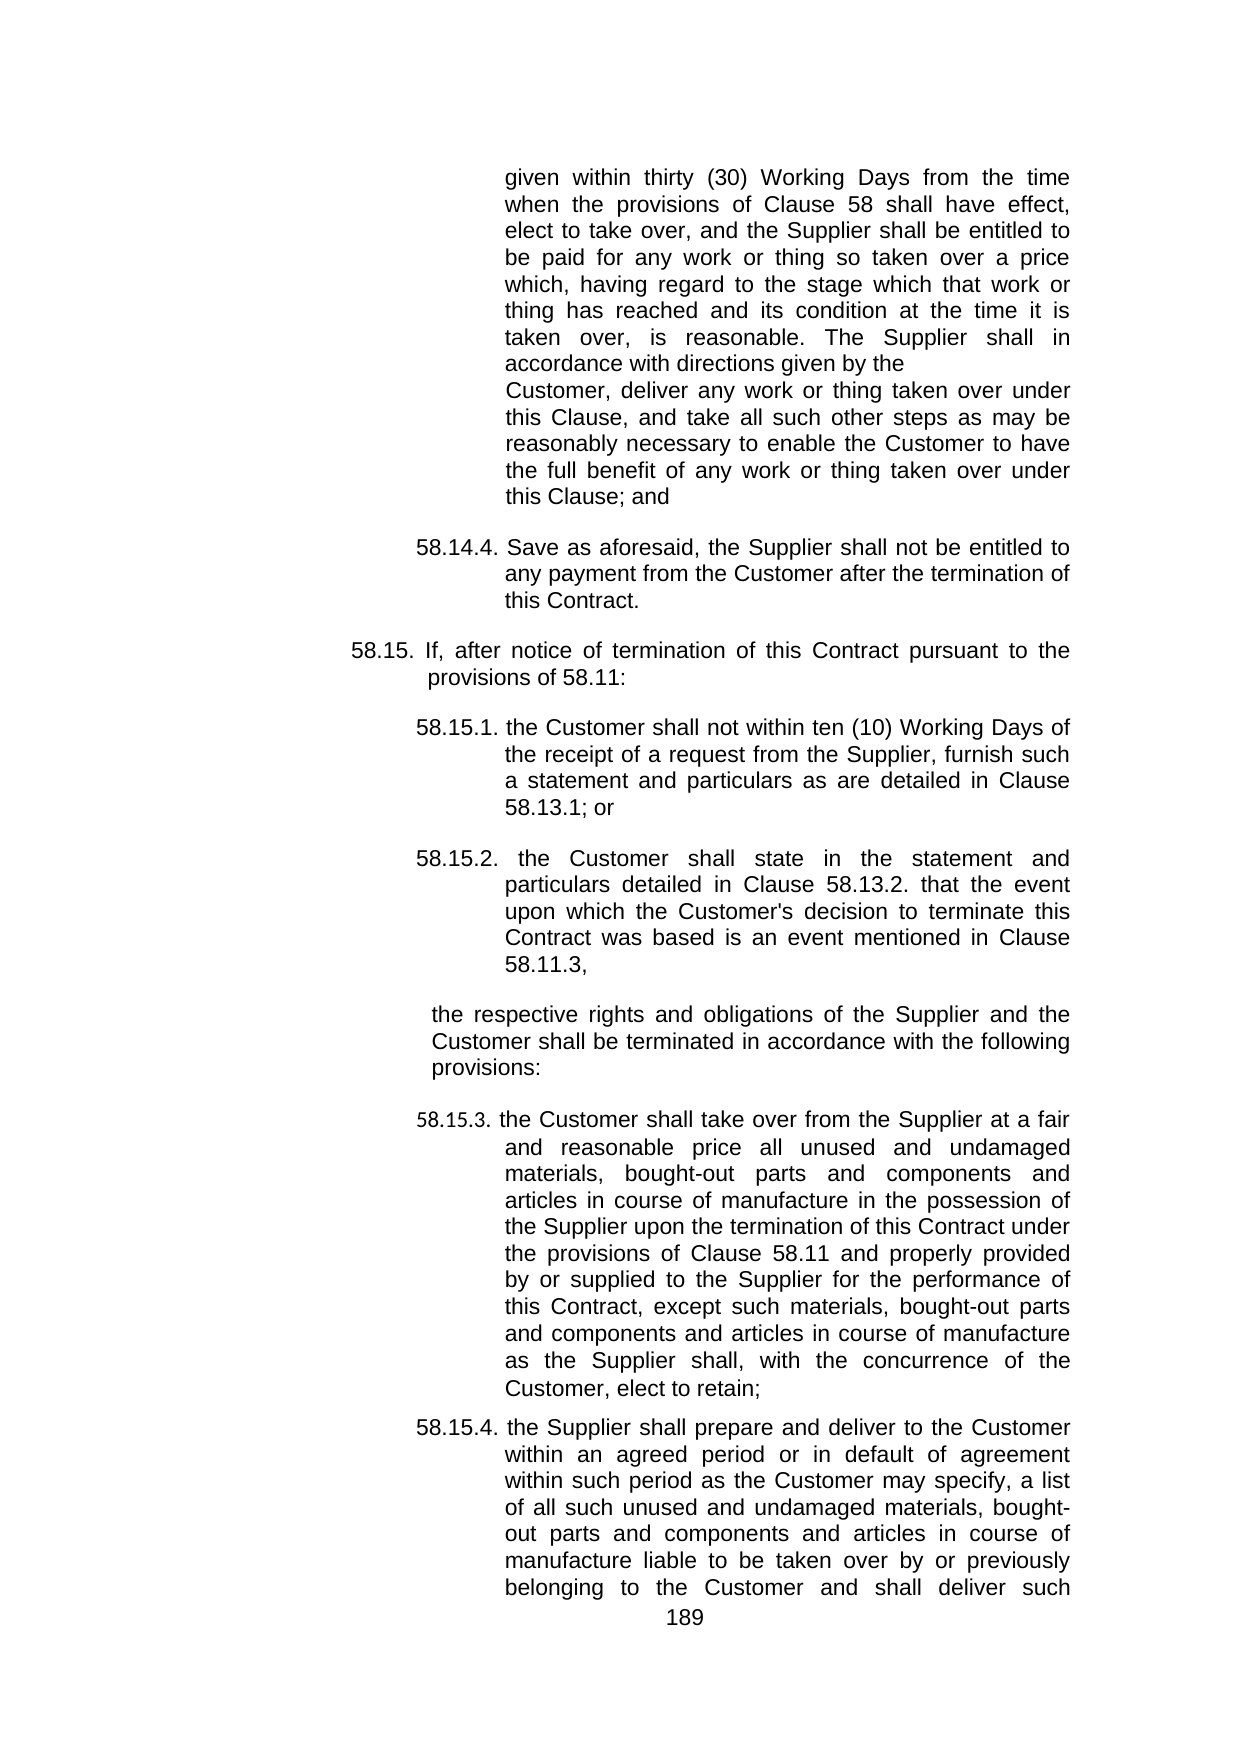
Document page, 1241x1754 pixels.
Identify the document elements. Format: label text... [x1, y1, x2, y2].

text 58.15.2. the Customer shall state in the statement and particulars detailed in Clause 58.13.2. that the event upon which the Customer's decision to terminate this Contract was based is an event mentioned in Clause 58.11.3, [416, 844, 1071, 977]
text the respective rights and obligations of the Supplier and the Customer shall be terminated in accordance with the following provisions: [431, 1001, 1071, 1081]
text 58.14.4. Save as aforesaid, the Supplier shall not be entitled to any payment from the Customer after the termination of this Contract. [416, 533, 1071, 613]
text 58.15.3. the Customer shall take over from the Supplier at a fair and reasonable price all unused and undamaged materials, bought-out parts and components and articles in course of manufacture in the possession of the Supplier upon the termination of this Contract under the provisions of Clause 58.11 and properly provided by or supplied to the Supplier for the performance of this Contract, except such materials, bought-out parts and components and articles in course of manufacture as the Supplier shall, with the concurrence of the Customer, elect to retain; [416, 1105, 1071, 1402]
text 58.15.1. the Customer shall not within ten (10) Working Days of the receipt of a request from the Supplier, furnish such a statement and particulars as are detailed in Clause 58.13.1; or [416, 714, 1071, 820]
text 58.15. If, after notice of termination of this Contract pursuant to the provisions of 58.11: [351, 637, 1071, 690]
text 58.15.4. the Supplier shall prepare and deliver to the Customer within an agreed period or in default of agreement within such period as the Customer may specify, a list of all such unused and undamaged materials, bought-out parts and components and articles in course of manufacture liable to be taken over by or previously belonging to the Customer and shall deliver such [416, 1414, 1071, 1600]
text Customer, deliver any work or thing taken over under this Clause, and take all such other steps as may be reasonably necessary to enable the Customer to have the full benefit of any work or thing taken over under this Clause; and [505, 377, 1071, 509]
text given within thirty (30) Working Days from the time when the provisions of Clause 58 shall have effect, elect to take over, and the Supplier shall be entitled to be paid for any work or thing so taken over a price which, having regard to the stage which that work or thing has reached and its condition at the time it is taken over, is reasonable. The Supplier shall in accordance with directions given by the [416, 150, 1071, 377]
